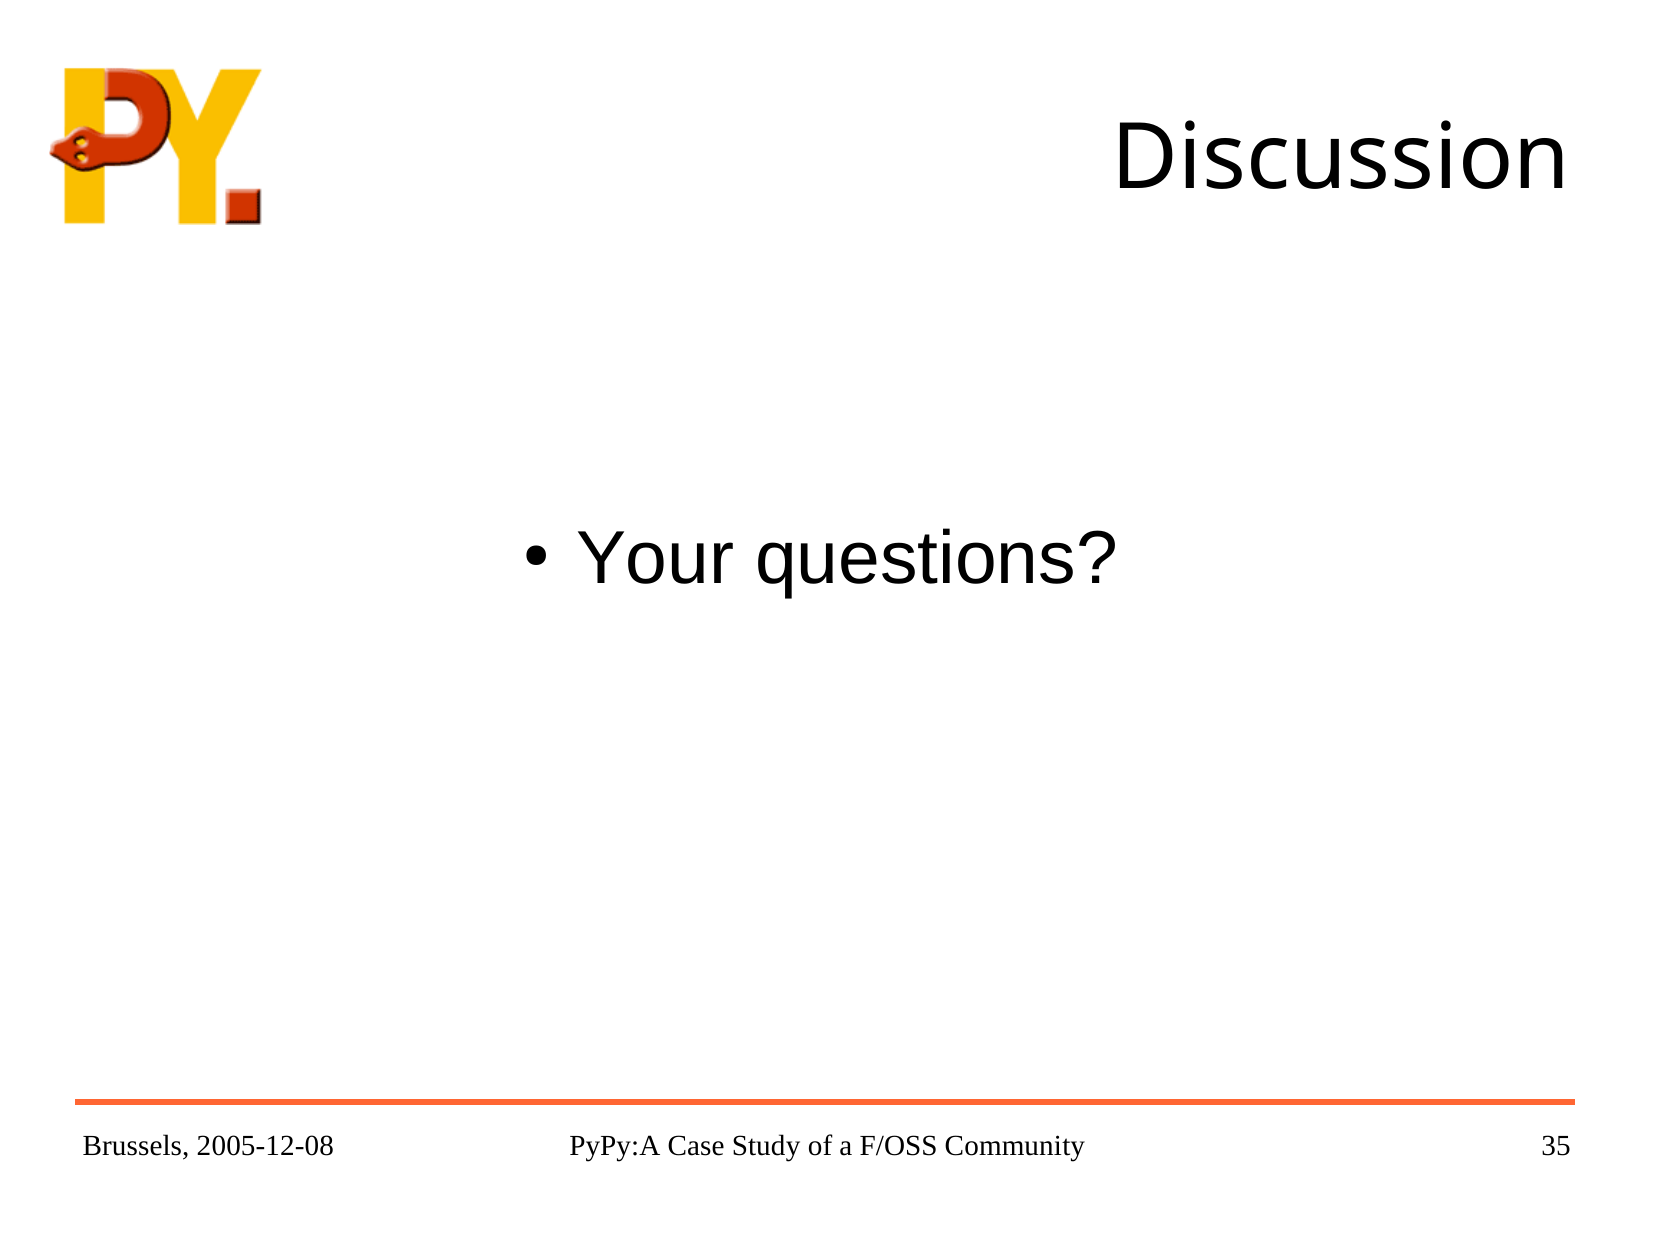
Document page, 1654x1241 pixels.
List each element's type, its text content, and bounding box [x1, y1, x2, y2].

list Your questions? [487, 515, 1126, 676]
picture [49, 67, 263, 225]
title Discussion [337, 49, 1571, 257]
